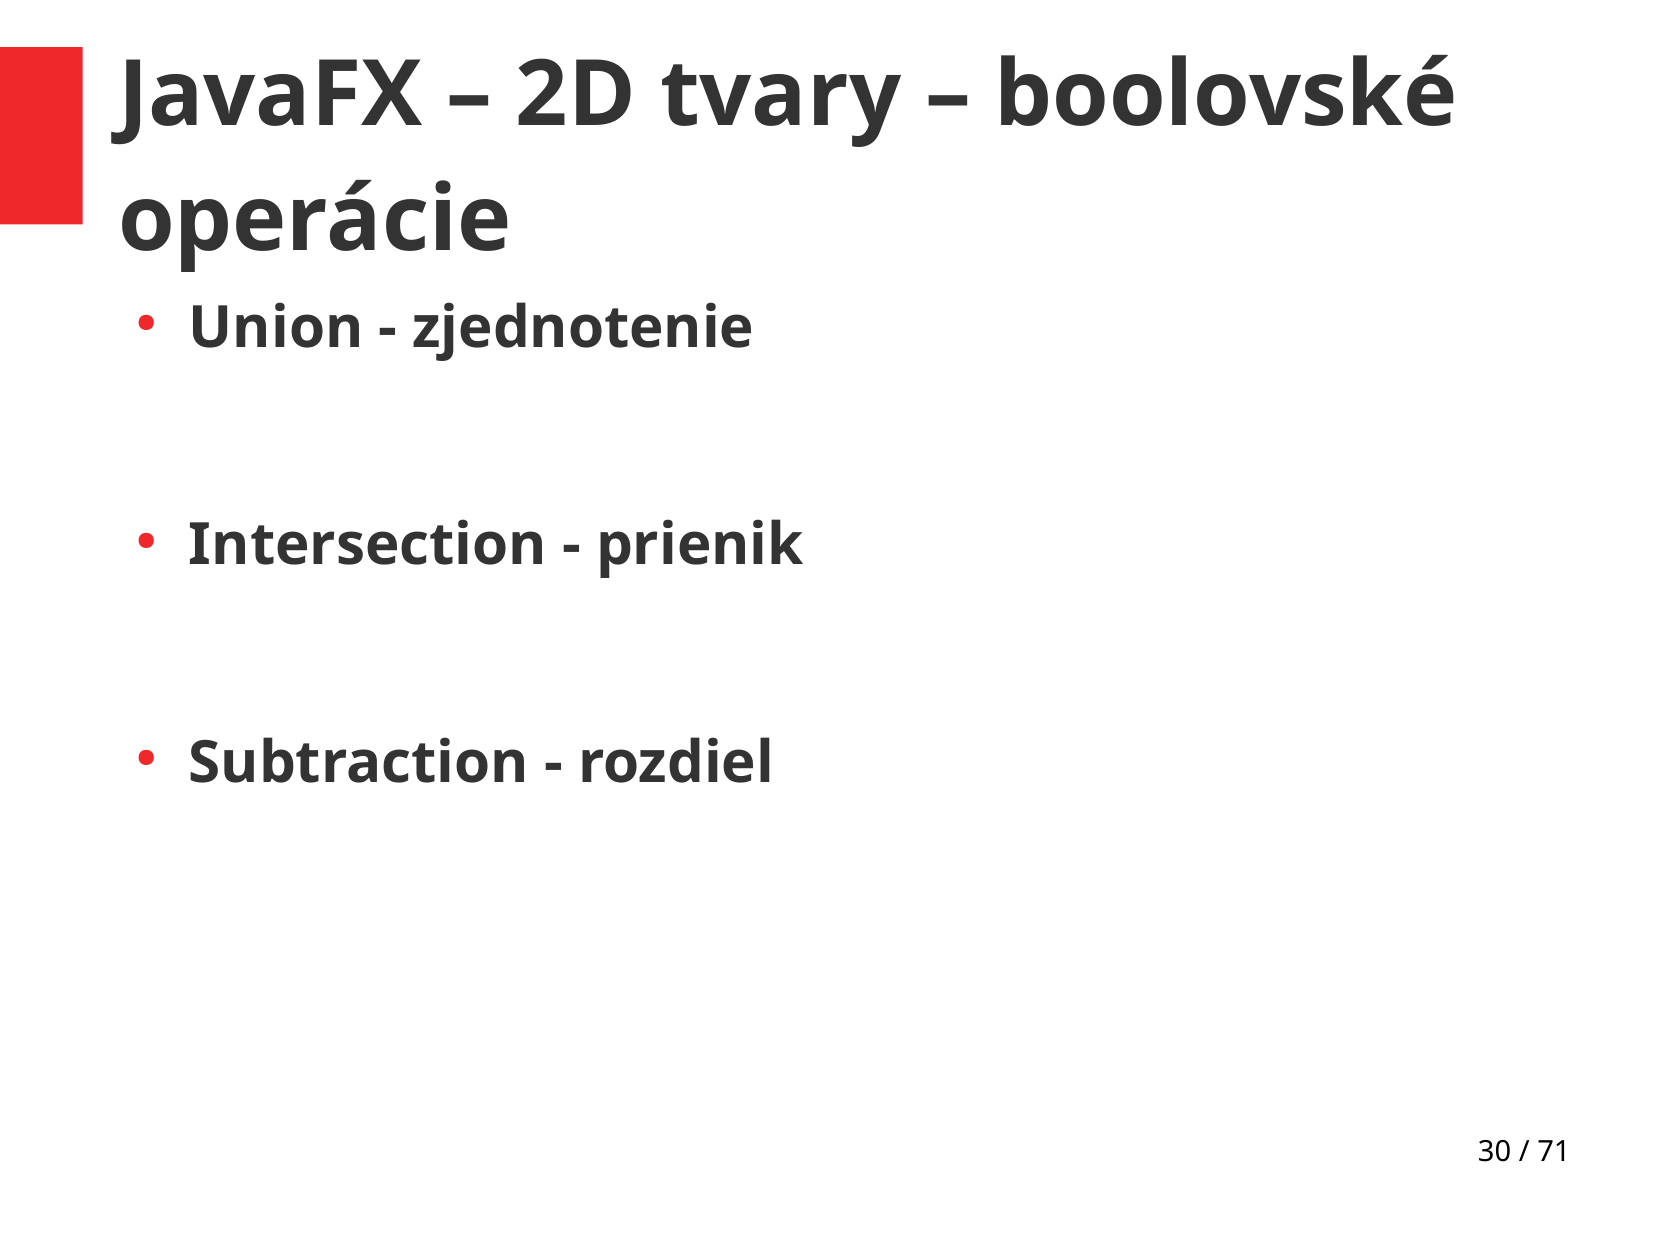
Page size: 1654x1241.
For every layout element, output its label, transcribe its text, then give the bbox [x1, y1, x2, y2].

list Union - zjednotenie Intersection - prienik Subtraction - rozdiel [118, 285, 1536, 1005]
title JavaFX – 2D tvary – boolovské operácie [118, 45, 1571, 260]
